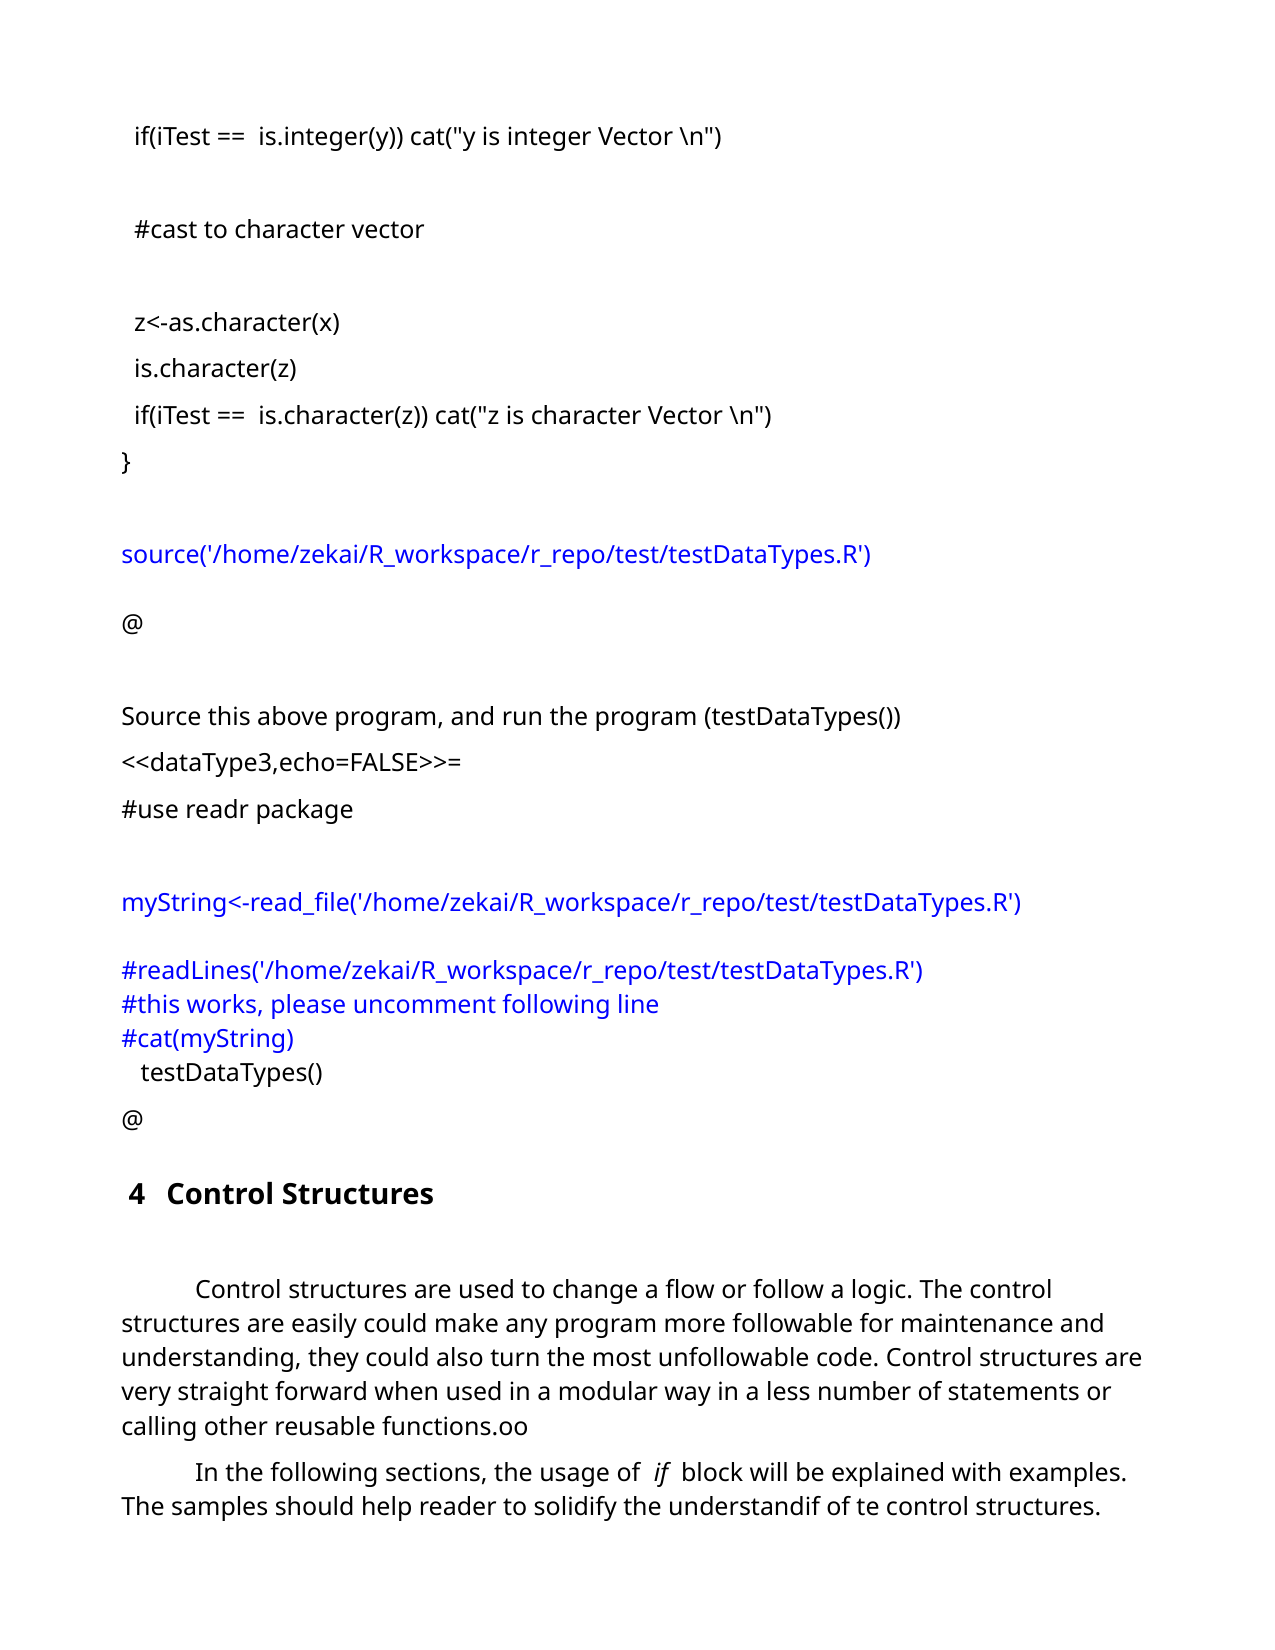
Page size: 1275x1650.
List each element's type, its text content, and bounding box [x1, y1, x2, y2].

text if(iTest == is.integer(y)) cat("y is integer Vector \n") [121, 118, 1158, 152]
text #use readr package [121, 792, 1158, 826]
text if(iTest == is.character(z)) cat("z is character Vector \n") [121, 397, 1158, 432]
text myString<-read_file('/home/zekai/R_workspace/r_repo/test/testDataTypes.R') [121, 885, 1158, 919]
text Control structures are used to change a flow or follow a logic. The control structures are easily could make any program more followable for maintenance and understanding, they could also turn the most unfollowable code. Control structures are very straight forward when used in a modular way in a less number of statements or calling other reusable functions.oo [121, 1272, 1158, 1442]
text Source this above program, and run the program (testDataTypes()) [121, 698, 1158, 732]
text #readLines('/home/zekai/R_workspace/r_repo/test/testDataTypes.R') [121, 953, 1158, 987]
text In the following sections, the usage of if block will be explained with examples. The samples should help reader to solidify the understandif of te control structures. [121, 1455, 1158, 1523]
text #cat(myString) [121, 1021, 1158, 1055]
text @ [121, 1102, 1158, 1136]
text <<dataType3,echo=FALSE>>= [121, 745, 1158, 779]
subtitle Control Structures [121, 1173, 1158, 1213]
text is.character(z) [121, 351, 1158, 385]
text source('/home/zekai/R_workspace/r_repo/test/testDataTypes.R') [121, 537, 1158, 571]
text #cast to character vector [121, 211, 1158, 245]
text testDataTypes() [121, 1055, 1158, 1089]
text z<-as.character(x) [121, 304, 1158, 338]
text @ [121, 605, 1158, 639]
text #this works, please uncomment following line [121, 987, 1158, 1021]
text } [121, 444, 1158, 478]
